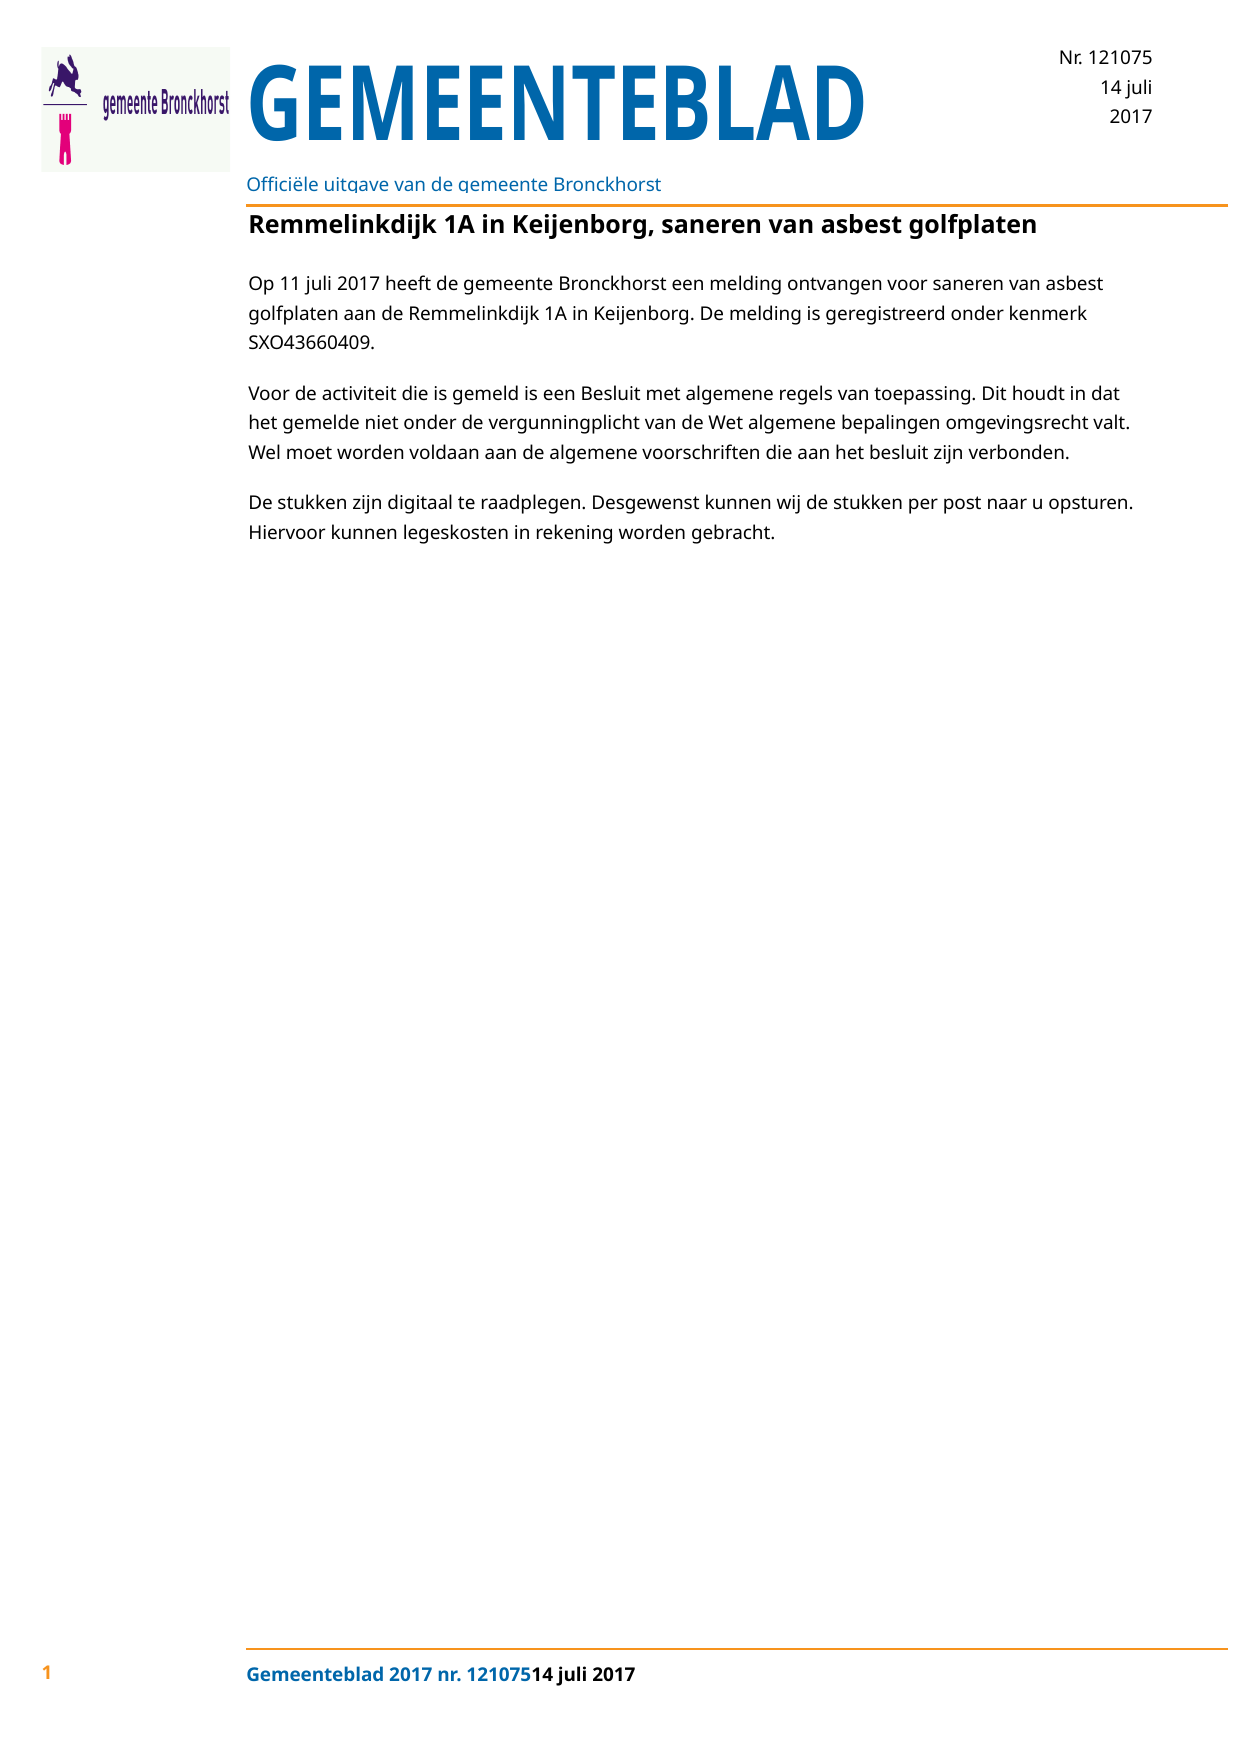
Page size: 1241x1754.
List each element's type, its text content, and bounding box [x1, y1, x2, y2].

text De stukken zijn digitaal te raadplegen. Desgewenst kunnen wij de stukken per post naar u opsturen. Hiervoor kunnen legeskosten in rekening worden gebracht. [248, 489, 1152, 545]
text Voor de activiteit die is gemeld is een Besluit met algemene regels van toepassing. Dit houdt in dat het gemelde niet onder de vergunningplicht van de Wet algemene bepalingen omgevingsrecht valt. Wel moet worden voldaan aan de algemene voorschriften die aan het besluit zijn verbonden. [248, 380, 1152, 465]
text Remmelinkdijk 1A in Keijenborg, saneren van asbest golfplaten [248, 207, 1152, 241]
picture [41, 47, 231, 172]
text Op 11 juli 2017 heeft de gemeente Bronckhorst een melding ontvangen voor saneren van asbest golfplaten aan de Remmelinkdijk 1A in Keijenborg. De melding is geregistreerd onder kenmerk SXO43660409. [248, 270, 1152, 355]
